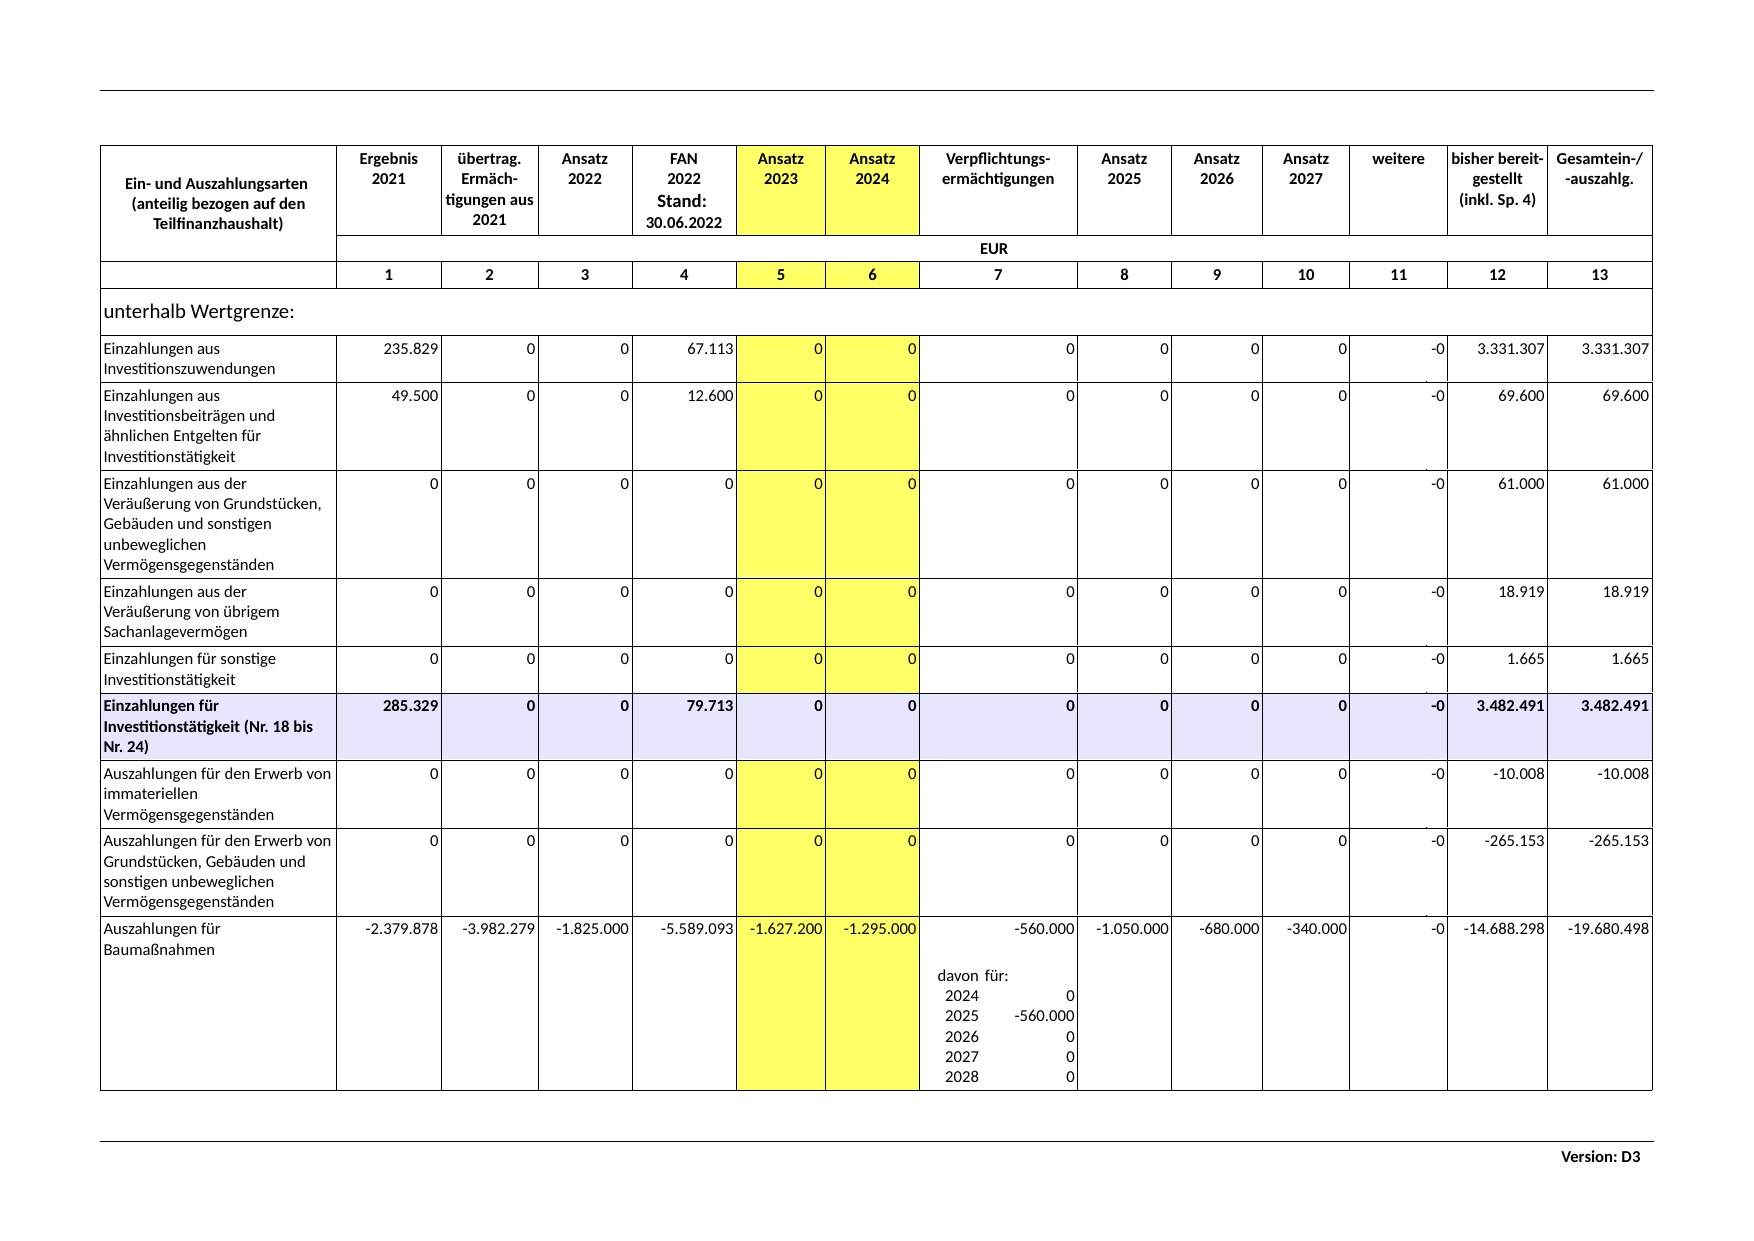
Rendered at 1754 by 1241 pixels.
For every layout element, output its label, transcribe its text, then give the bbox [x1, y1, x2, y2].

table_cell 0 [442, 336, 538, 381]
table_cell -1.825.000 [539, 917, 632, 962]
table_cell 0 [1078, 336, 1171, 381]
table_cell [1078, 962, 1171, 1090]
table_cell Einzahlungen aus Investitionsbeiträgen und ähnlichen Entgelten für Investitionstätigkeit [101, 383, 336, 469]
table_header bisher bereit-gestellt (inkl. Sp. 4) [1448, 146, 1547, 235]
table_cell 0 [442, 694, 538, 759]
table_header Verpflichtungs-ermächtigungen [920, 146, 1077, 235]
table_cell 0 [1172, 647, 1262, 692]
table_cell 0 [1172, 336, 1262, 381]
table_cell -2.379.878 [337, 917, 441, 962]
table_cell 18.919 [1448, 579, 1547, 645]
table_cell -265.153 [1548, 829, 1652, 915]
table_cell 0 [826, 336, 919, 381]
table_header Ergebnis 2021 [337, 146, 441, 235]
table_cell 0 [633, 647, 736, 692]
table_cell 18.919 [1548, 579, 1652, 645]
table_cell 0 [1172, 579, 1262, 645]
table_cell 0 [920, 383, 1077, 469]
table_cell -560.000 [920, 917, 1077, 962]
table_cell 1.665 [1448, 647, 1547, 692]
table_cell 0 [337, 647, 441, 692]
table_cell 0 [1263, 694, 1349, 759]
table_cell 61.000 [1548, 471, 1652, 577]
table_cell 0 [633, 829, 736, 915]
table_cell 0 [539, 829, 632, 915]
table_cell 12.600 [633, 383, 736, 469]
table_cell 0 [826, 471, 919, 577]
table_cell [101, 262, 336, 288]
table_cell 0 [1078, 383, 1171, 469]
table_cell 0 [737, 761, 825, 827]
table_cell [539, 962, 632, 1090]
table_cell 0 [737, 829, 825, 915]
table_cell -0 [1350, 471, 1447, 577]
table_cell [826, 962, 919, 1090]
table_cell 0 [1078, 471, 1171, 577]
table_cell -1.295.000 [826, 917, 919, 962]
table_cell -0 [1350, 647, 1447, 692]
table_cell 11 [1350, 262, 1447, 288]
table_cell [1263, 962, 1349, 1090]
table_cell 8 [1078, 262, 1171, 288]
table_cell 0 [1263, 647, 1349, 692]
table_cell 0 [737, 647, 825, 692]
table_cell 0 [826, 579, 919, 645]
table_cell -340.000 [1263, 917, 1349, 962]
table_cell 3.482.491 [1448, 694, 1547, 759]
table_cell 0 [737, 694, 825, 759]
table_cell 0 [1263, 579, 1349, 645]
table_cell 3.482.491 [1548, 694, 1652, 759]
table_cell 5 [737, 262, 825, 288]
table_cell 0 [1078, 647, 1171, 692]
table_cell 67.113 [633, 336, 736, 381]
table_cell 0 [826, 694, 919, 759]
table_cell 4 [633, 262, 736, 288]
table_cell [633, 962, 736, 1090]
table_cell 0 [539, 336, 632, 381]
table_cell -3.982.279 [442, 917, 538, 962]
table_cell 0 [920, 336, 1077, 381]
table_header Ansatz 2025 [1078, 146, 1171, 235]
table_cell -0 [1350, 694, 1447, 759]
table_cell 0 [1263, 336, 1349, 381]
table_cell Einzahlungen für Investitionstätigkeit (Nr. 18 bis Nr. 24) [101, 694, 336, 759]
table_cell -10.008 [1548, 761, 1652, 827]
table_cell [1350, 962, 1447, 1090]
table_cell 1 [337, 262, 441, 288]
table_cell 0 [1263, 761, 1349, 827]
table_cell 0 [920, 694, 1077, 759]
table_cell -0 [1350, 336, 1447, 381]
table_cell 0 [1263, 471, 1349, 577]
table_cell [337, 962, 441, 1090]
table_cell 0 [442, 579, 538, 645]
table_cell 235.829 [337, 336, 441, 381]
table_cell Auszahlungen für den Erwerb von immateriellen Vermögensgegenständen [101, 761, 336, 827]
table_cell Auszahlungen für Baumaßnahmen [101, 917, 336, 962]
table_cell 0 [737, 579, 825, 645]
table_cell 0 [633, 579, 736, 645]
table_cell 0 [1172, 829, 1262, 915]
table_cell unterhalb Wertgrenze: [101, 289, 1652, 335]
table_cell 7 [920, 262, 1077, 288]
table_cell [442, 962, 538, 1090]
table_cell 0 [826, 647, 919, 692]
table_cell 0 [1078, 579, 1171, 645]
table_cell -265.153 [1448, 829, 1547, 915]
table_cell 0 [633, 761, 736, 827]
table_cell 2 [442, 262, 538, 288]
table_cell 0 [737, 336, 825, 381]
table_cell -5.589.093 [633, 917, 736, 962]
table_cell [1548, 962, 1652, 1090]
table_cell 0 [1078, 761, 1171, 827]
table_cell 0 [337, 761, 441, 827]
table_cell -0 [1350, 829, 1447, 915]
table_cell Einzahlungen für sonstige Investitionstätigkeit [101, 647, 336, 692]
table_cell -0 [1350, 383, 1447, 469]
table_cell 3.331.307 [1448, 336, 1547, 381]
table_header Ansatz 2024 [826, 146, 919, 235]
table_cell -10.008 [1448, 761, 1547, 827]
table_cell 0 [826, 761, 919, 827]
table_cell -0 [1350, 917, 1447, 962]
table_cell -14.688.298 [1448, 917, 1547, 962]
table_cell 0 [539, 647, 632, 692]
table_cell 6 [826, 262, 919, 288]
table_cell Auszahlungen für den Erwerb von Grundstücken, Gebäuden und sonstigen unbeweglichen Vermögensgegenständen [101, 829, 336, 915]
table_cell -0 [1350, 579, 1447, 645]
table_cell Einzahlungen aus der Veräußerung von übrigem Sachanlagevermögen [101, 579, 336, 645]
table_cell 0 [920, 579, 1077, 645]
table_cell 0 [442, 647, 538, 692]
table_cell 1.665 [1548, 647, 1652, 692]
table_cell -0 [1350, 761, 1447, 827]
table_cell 61.000 [1448, 471, 1547, 577]
table_cell 3 [539, 262, 632, 288]
table_cell 0 [1172, 471, 1262, 577]
table_cell 10 [1263, 262, 1349, 288]
table_cell 69.600 [1548, 383, 1652, 469]
table_cell 285.329 [337, 694, 441, 759]
table_cell 3.331.307 [1548, 336, 1652, 381]
table_cell davon 2024 2025 2026 2027 2028 [920, 962, 982, 1090]
table_cell 0 [337, 579, 441, 645]
table_header Ansatz 2026 [1172, 146, 1262, 235]
table_cell 0 [826, 829, 919, 915]
table_cell -19.680.498 [1548, 917, 1652, 962]
table_cell 0 [1263, 829, 1349, 915]
table_cell 0 [539, 579, 632, 645]
table_cell 69.600 [1448, 383, 1547, 469]
table_cell [101, 962, 336, 1090]
table_cell [1448, 962, 1547, 1090]
table_cell 0 [539, 471, 632, 577]
table_cell 0 [442, 383, 538, 469]
table_cell Einzahlungen aus Investitionszuwendungen [101, 336, 336, 381]
table_cell 0 [1172, 761, 1262, 827]
table_cell 13 [1548, 262, 1652, 288]
table_cell [1172, 962, 1262, 1090]
table_cell [737, 962, 825, 1090]
table_cell 0 [442, 471, 538, 577]
table_cell 0 [633, 471, 736, 577]
table_header weitere [1350, 146, 1447, 235]
table_cell 0 [539, 694, 632, 759]
table_cell -680.000 [1172, 917, 1262, 962]
table_cell 0 [539, 383, 632, 469]
table_cell für: 0 -560.000 0 0 0 [982, 962, 1077, 1090]
table_header Gesamtein-/ -auszahlg. [1548, 146, 1652, 235]
table_cell 0 [737, 471, 825, 577]
table_header FAN 2022 Stand: 30.06.2022 [633, 146, 736, 235]
table_header übertrag. Ermäch-tigungen aus 2021 [442, 146, 538, 235]
table_cell Einzahlungen aus der Veräußerung von Grundstücken, Gebäuden und sonstigen unbeweglichen Vermögensgegenständen [101, 471, 336, 577]
table_cell 9 [1172, 262, 1262, 288]
table_cell 0 [539, 761, 632, 827]
table_cell -1.627.200 [737, 917, 825, 962]
table_cell 0 [337, 829, 441, 915]
table_cell EUR [337, 236, 1652, 261]
table_cell 0 [1078, 694, 1171, 759]
table_cell 0 [920, 471, 1077, 577]
table_cell 0 [442, 829, 538, 915]
table_header Ansatz 2023 [737, 146, 825, 235]
table_cell 79.713 [633, 694, 736, 759]
table_cell 0 [920, 647, 1077, 692]
table_cell 0 [1078, 829, 1171, 915]
table_cell 0 [1172, 383, 1262, 469]
table_cell 0 [737, 383, 825, 469]
table_cell 49.500 [337, 383, 441, 469]
table_header Ansatz 2027 [1263, 146, 1349, 235]
table_cell 0 [442, 761, 538, 827]
table_cell 0 [920, 761, 1077, 827]
table_header Ansatz 2022 [539, 146, 632, 235]
table_cell 0 [920, 829, 1077, 915]
table_cell -1.050.000 [1078, 917, 1171, 962]
table_cell 0 [337, 471, 441, 577]
table_cell 12 [1448, 262, 1547, 288]
table_cell 0 [826, 383, 919, 469]
table_cell 0 [1172, 694, 1262, 759]
table_cell 0 [1263, 383, 1349, 469]
table_header Ein- und Auszahlungsarten (anteilig bezogen auf den Teilfinanzhaushalt) [101, 146, 336, 261]
